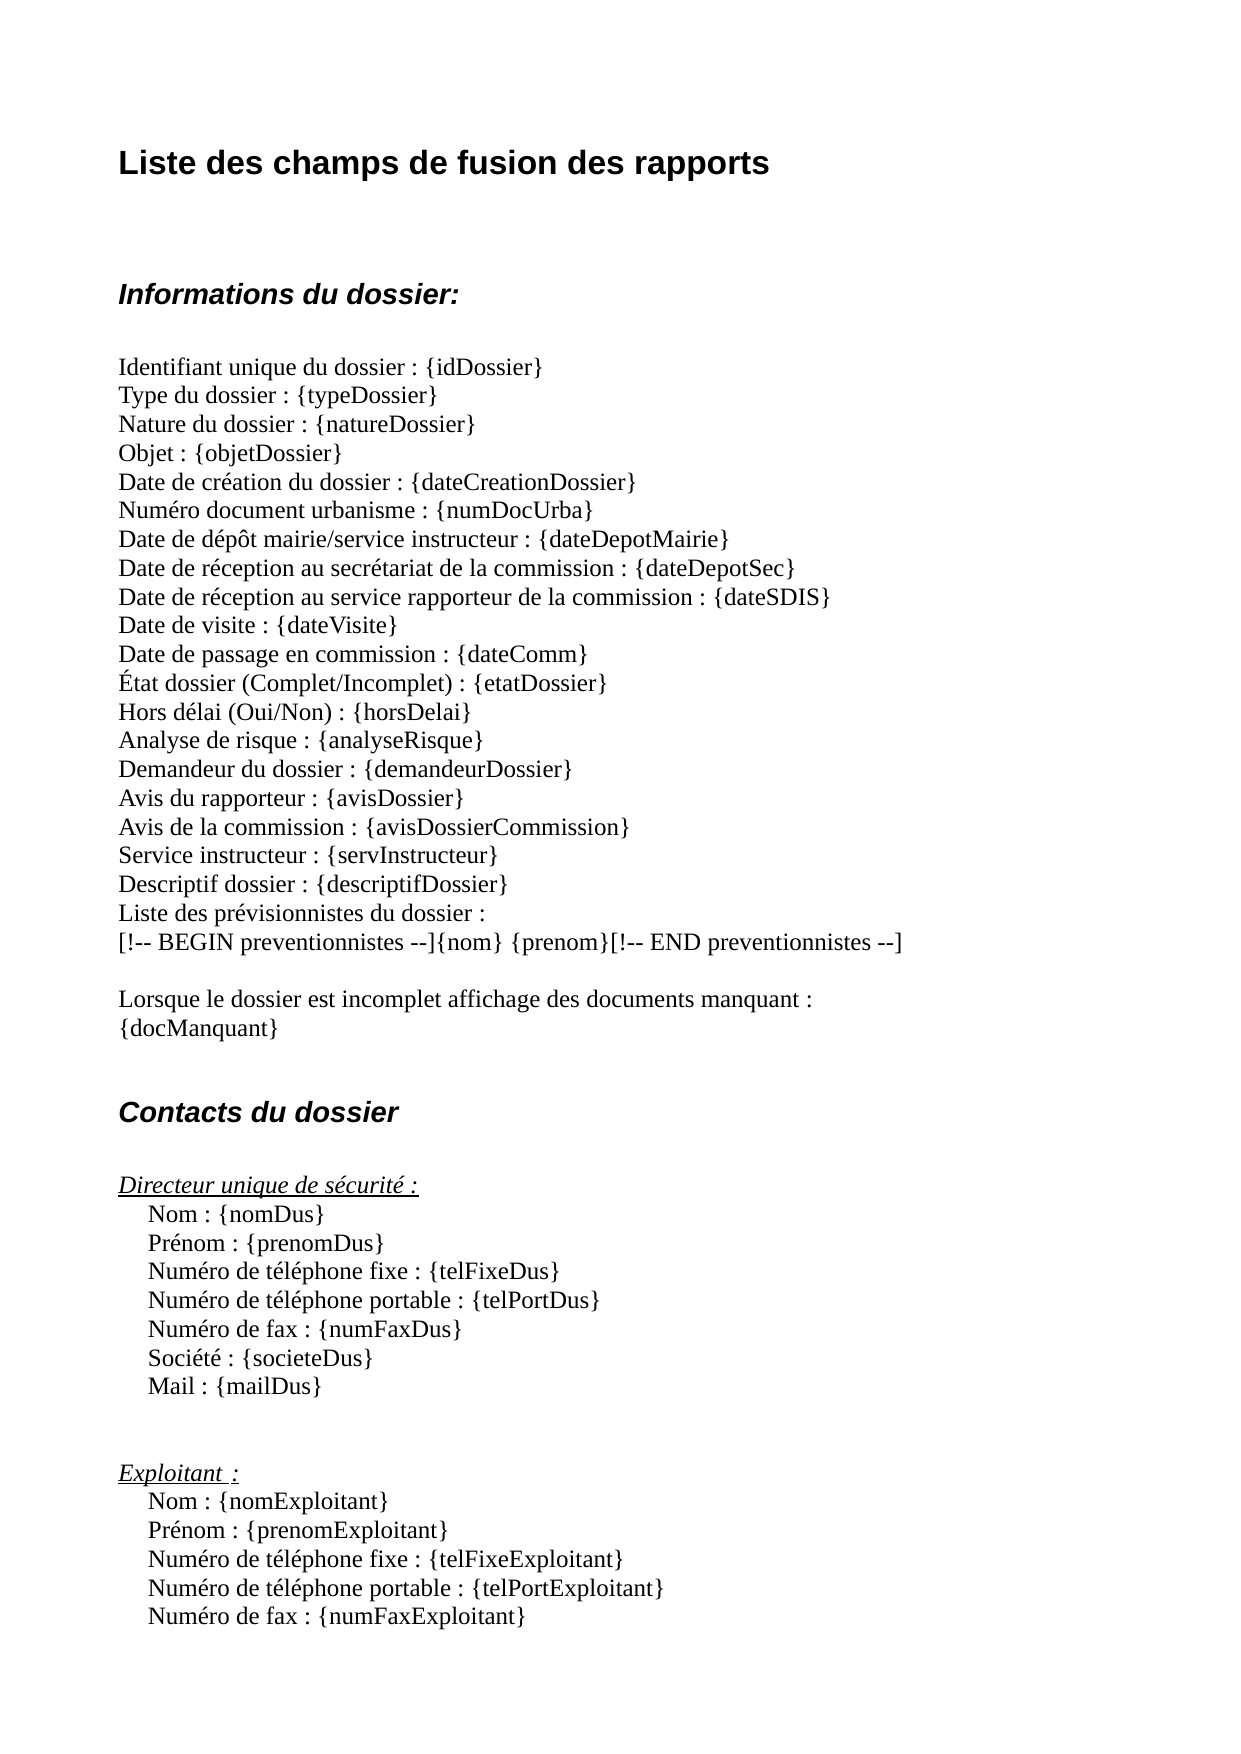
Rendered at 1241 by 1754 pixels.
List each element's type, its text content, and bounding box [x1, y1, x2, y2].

text Analyse de risque : {analyseRisque} [118, 725, 1122, 754]
text Date de passage en commission : {dateComm} [118, 639, 1122, 668]
text Nature du dossier : {natureDossier} [118, 409, 1122, 438]
text Numéro de fax : {numFaxDus} [118, 1314, 1122, 1343]
text Demandeur du dossier : {demandeurDossier} [118, 754, 1122, 783]
text État dossier (Complet/Incomplet) : {etatDossier} [118, 668, 1122, 697]
text Numéro document urbanisme : {numDocUrba} [118, 495, 1122, 524]
text Type du dossier : {typeDossier} [118, 380, 1122, 409]
text Date de dépôt mairie/service instructeur : {dateDepotMairie} [118, 524, 1122, 553]
text Numéro de téléphone portable : {telPortDus} [118, 1285, 1122, 1314]
text Numéro de téléphone fixe : {telFixeDus} [118, 1256, 1122, 1285]
text Identifiant unique du dossier : {idDossier} [118, 352, 1122, 380]
text Liste des prévisionnistes du dossier : [118, 898, 1122, 927]
subtitle Liste des champs de fusion des rapports [118, 143, 1122, 182]
text Mail : {mailDus} [118, 1371, 1122, 1400]
subtitle Informations du dossier: [118, 277, 1122, 310]
text Avis du rapporteur : {avisDossier} [118, 783, 1122, 812]
text Prénom : {prenomDus} [118, 1228, 1122, 1256]
text Lorsque le dossier est incomplet affichage des documents manquant : [118, 984, 1122, 1013]
subtitle Contacts du dossier [118, 1095, 1122, 1129]
text Date de réception au service rapporteur de la commission : {dateSDIS} [118, 582, 1122, 610]
text Directeur unique de sécurité : [118, 1170, 1122, 1199]
text Date de réception au secrétariat de la commission : {dateDepotSec} [118, 553, 1122, 582]
text Numéro de fax : {numFaxExploitant} [118, 1601, 1122, 1630]
text {docManquant} [118, 1013, 1122, 1042]
text [!-- BEGIN preventionnistes --]{nom} {prenom}[!-- END preventionnistes --] [118, 927, 1122, 955]
text Exploitant : [118, 1458, 1122, 1486]
text Objet : {objetDossier} [118, 438, 1122, 467]
text Descriptif dossier : {descriptifDossier} [118, 869, 1122, 898]
text Hors délai (Oui/Non) : {horsDelai} [118, 697, 1122, 725]
text Numéro de téléphone portable : {telPortExploitant} [118, 1573, 1122, 1601]
text Date de création du dossier : {dateCreationDossier} [118, 467, 1122, 495]
text Service instructeur : {servInstructeur} [118, 840, 1122, 869]
text Prénom : {prenomExploitant} [118, 1515, 1122, 1544]
text Nom : {nomExploitant} [118, 1486, 1122, 1515]
text Nom : {nomDus} [118, 1199, 1122, 1228]
text Avis de la commission : {avisDossierCommission} [118, 812, 1122, 840]
text Date de visite : {dateVisite} [118, 610, 1122, 639]
text Numéro de téléphone fixe : {telFixeExploitant} [118, 1544, 1122, 1573]
text Société : {societeDus} [118, 1343, 1122, 1371]
